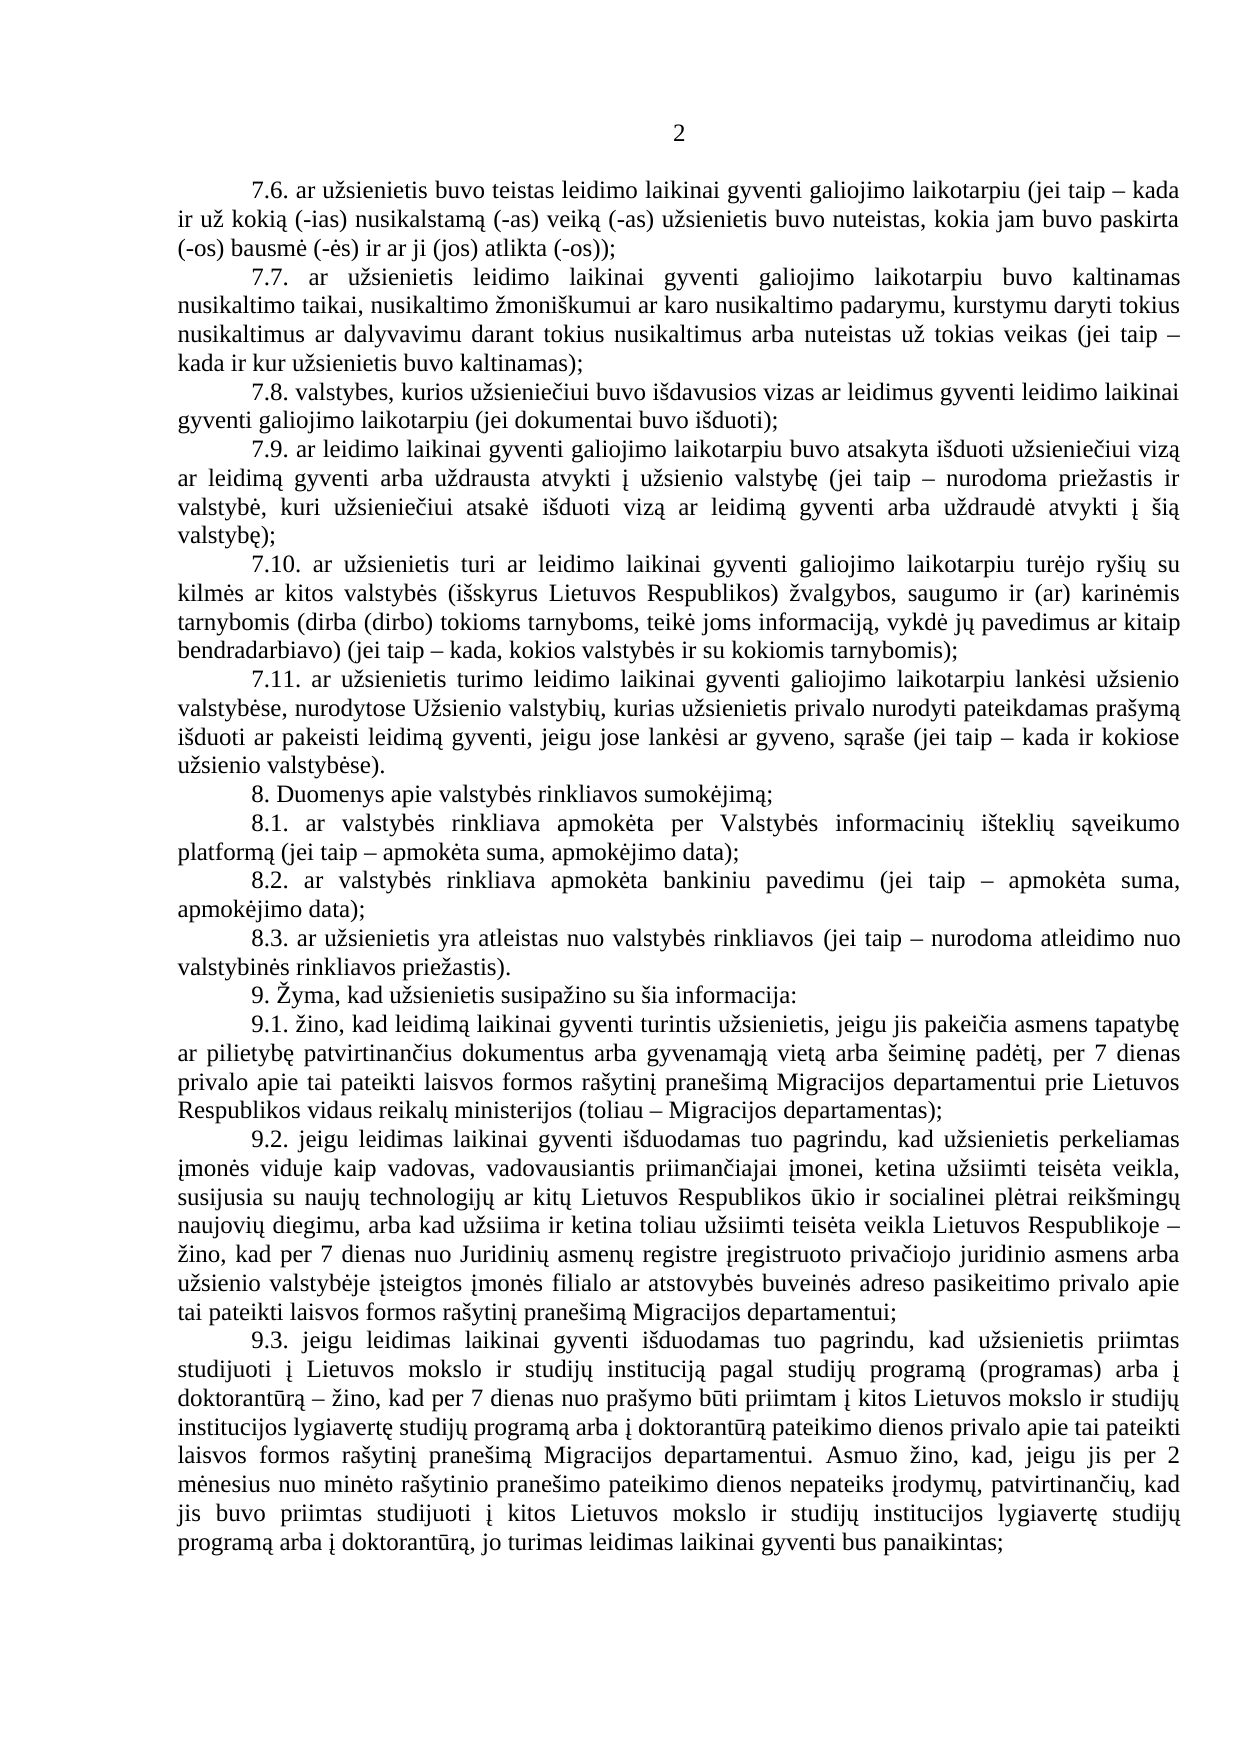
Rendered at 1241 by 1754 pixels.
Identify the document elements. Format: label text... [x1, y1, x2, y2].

text 7.11. ar užsienietis turimo leidimo laikinai gyventi galiojimo laikotarpiu lankėsi užsienio valstybėse, nurodytose Užsienio valstybių, kurias užsienietis privalo nurodyti pateikdamas prašymą išduoti ar pakeisti leidimą gyventi, jeigu jose lankėsi ar gyveno, sąraše (jei taip – kada ir kokiose užsienio valstybėse). [177, 664, 1181, 779]
text 8. Duomenys apie valstybės rinkliavos sumokėjimą; [177, 779, 1181, 808]
text 9.3. jeigu leidimas laikinai gyventi išduodamas tuo pagrindu, kad užsienietis priimtas studijuoti į Lietuvos mokslo ir studijų instituciją pagal studijų programą (programas) arba į doktorantūrą – žino, kad per 7 dienas nuo prašymo būti priimtam į kitos Lietuvos mokslo ir studijų institucijos lygiavertę studijų programą arba į doktorantūrą pateikimo dienos privalo apie tai pateikti laisvos formos rašytinį pranešimą Migracijos departamentui. Asmuo žino, kad, jeigu jis per 2 mėnesius nuo minėto rašytinio pranešimo pateikimo dienos nepateiks įrodymų, patvirtinančių, kad jis buvo priimtas studijuoti į kitos Lietuvos mokslo ir studijų institucijos lygiavertę studijų programą arba į doktorantūrą, jo turimas leidimas laikinai gyventi bus panaikintas; [177, 1326, 1181, 1556]
text 8.2. ar valstybės rinkliava apmokėta bankiniu pavedimu (jei taip – apmokėta suma, apmokėjimo data); [177, 866, 1181, 923]
text 8.1. ar valstybės rinkliava apmokėta per Valstybės informacinių išteklių sąveikumo platformą (jei taip – apmokėta suma, apmokėjimo data); [177, 808, 1181, 866]
text 7.6. ar užsienietis buvo teistas leidimo laikinai gyventi galiojimo laikotarpiu (jei taip – kada ir už kokią (-ias) nusikalstamą (-as) veiką (-as) užsienietis buvo nuteistas, kokia jam buvo paskirta (-os) bausmė (-ės) ir ar ji (jos) atlikta (-os)); [177, 176, 1181, 262]
text 7.7. ar užsienietis leidimo laikinai gyventi galiojimo laikotarpiu buvo kaltinamas nusikaltimo taikai, nusikaltimo žmoniškumui ar karo nusikaltimo padarymu, kurstymu daryti tokius nusikaltimus ar dalyvavimu darant tokius nusikaltimus arba nuteistas už tokias veikas (jei taip – kada ir kur užsienietis buvo kaltinamas); [177, 262, 1181, 377]
text 9.2. jeigu leidimas laikinai gyventi išduodamas tuo pagrindu, kad užsienietis perkeliamas įmonės viduje kaip vadovas, vadovausiantis priimančiajai įmonei, ketina užsiimti teisėta veikla, susijusia su naujų technologijų ar kitų Lietuvos Respublikos ūkio ir socialinei plėtrai reikšmingų naujovių diegimu, arba kad užsiima ir ketina toliau užsiimti teisėta veikla Lietuvos Respublikoje – žino, kad per 7 dienas nuo Juridinių asmenų registre įregistruoto privačiojo juridinio asmens arba užsienio valstybėje įsteigtos įmonės filialo ar atstovybės buveinės adreso pasikeitimo privalo apie tai pateikti laisvos formos rašytinį pranešimą Migracijos departamentui; [177, 1124, 1181, 1326]
text 9.1. žino, kad leidimą laikinai gyventi turintis užsienietis, jeigu jis pakeičia asmens tapatybę ar pilietybę patvirtinančius dokumentus arba gyvenamąją vietą arba šeiminę padėtį, per 7 dienas privalo apie tai pateikti laisvos formos rašytinį pranešimą Migracijos departamentui prie Lietuvos Respublikos vidaus reikalų ministerijos (toliau – Migracijos departamentas); [177, 1009, 1181, 1124]
text 7.8. valstybes, kurios užsieniečiui buvo išdavusios vizas ar leidimus gyventi leidimo laikinai gyventi galiojimo laikotarpiu (jei dokumentai buvo išduoti); [177, 377, 1181, 434]
text 7.10. ar užsienietis turi ar leidimo laikinai gyventi galiojimo laikotarpiu turėjo ryšių su kilmės ar kitos valstybės (išskyrus Lietuvos Respublikos) žvalgybos, saugumo ir (ar) karinėmis tarnybomis (dirba (dirbo) tokioms tarnyboms, teikė joms informaciją, vykdė jų pavedimus ar kitaip bendradarbiavo) (jei taip – kada, kokios valstybės ir su kokiomis tarnybomis); [177, 549, 1181, 664]
text 9. Žyma, kad užsienietis susipažino su šia informacija: [177, 981, 1181, 1009]
text 7.9. ar leidimo laikinai gyventi galiojimo laikotarpiu buvo atsakyta išduoti užsieniečiui vizą ar leidimą gyventi arba uždrausta atvykti į užsienio valstybę (jei taip – nurodoma priežastis ir valstybė, kuri užsieniečiui atsakė išduoti vizą ar leidimą gyventi arba uždraudė atvykti į šią valstybę); [177, 434, 1181, 549]
text 8.3. ar užsienietis yra atleistas nuo valstybės rinkliavos (jei taip – nurodoma atleidimo nuo valstybinės rinkliavos priežastis). [177, 923, 1181, 981]
